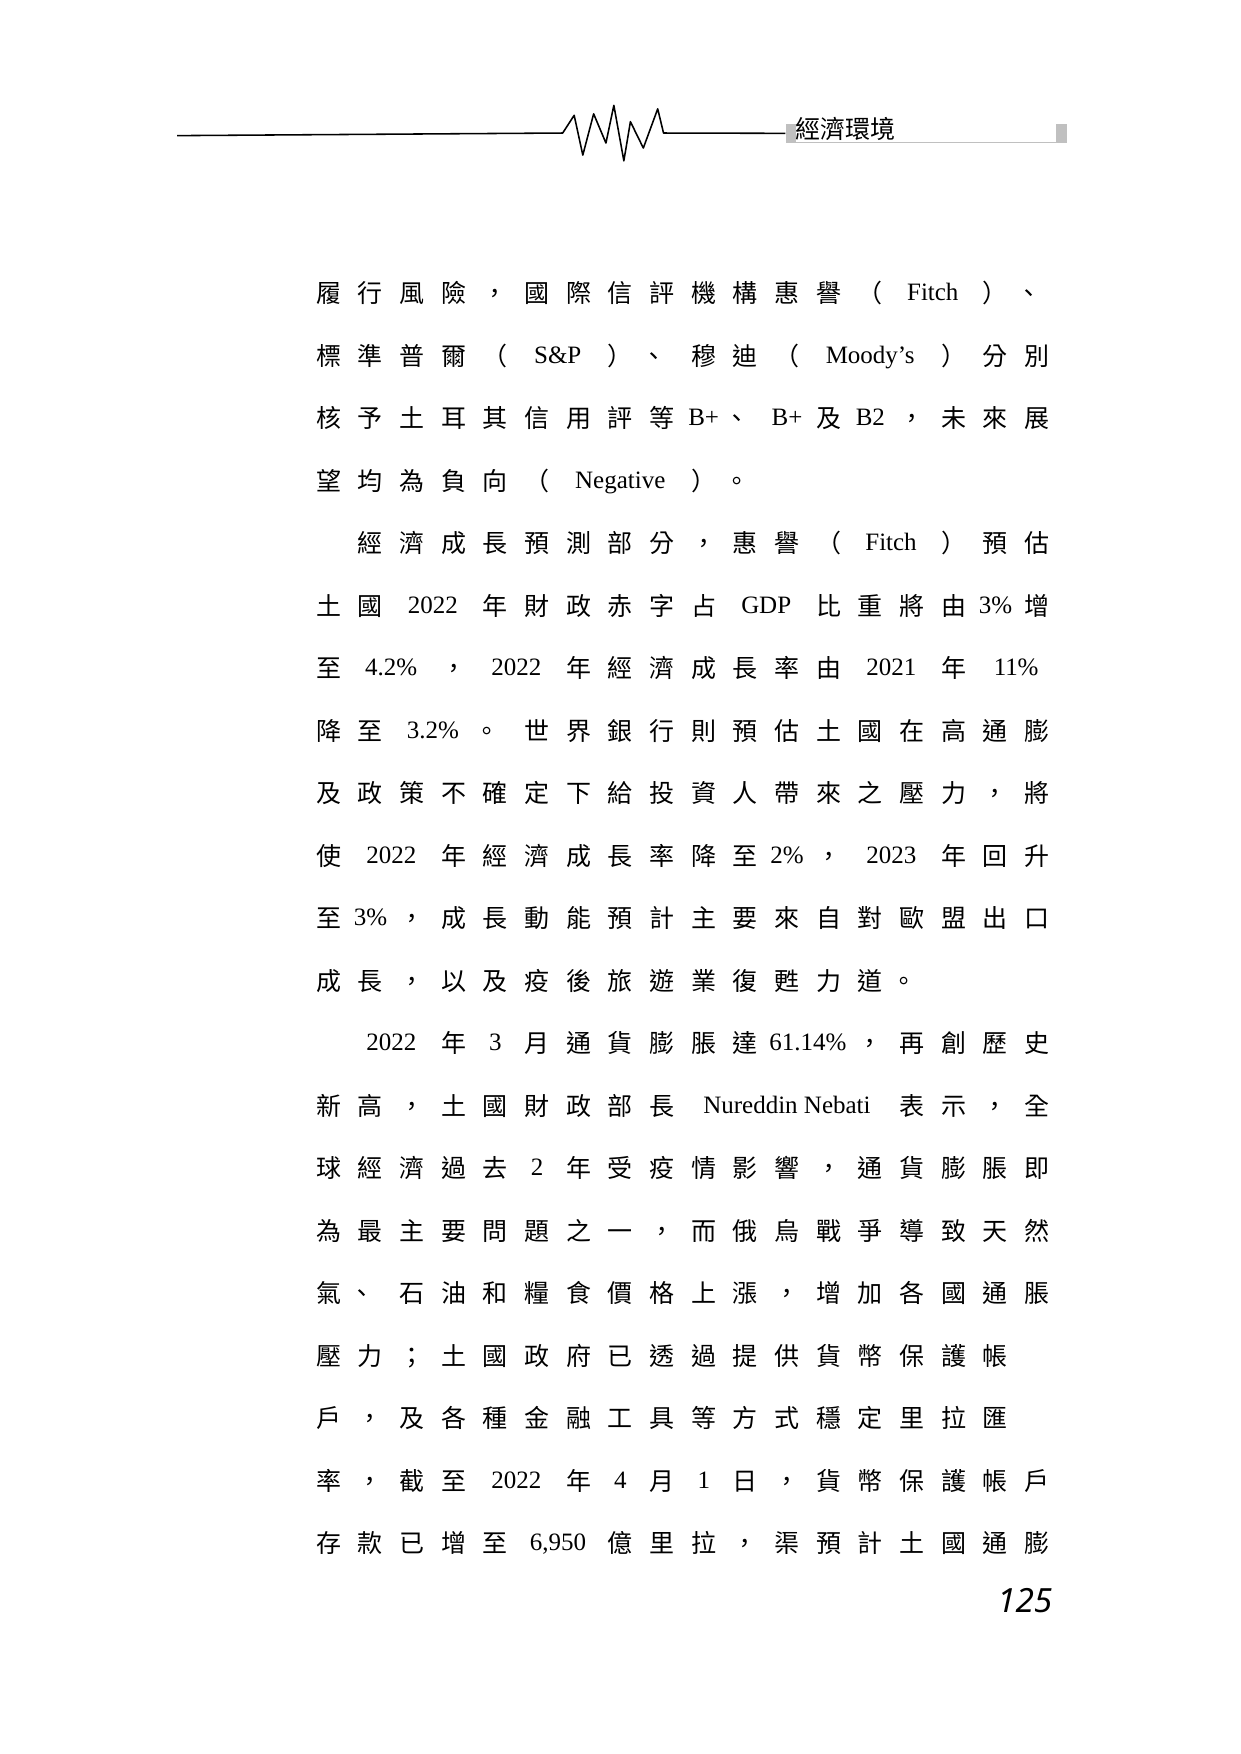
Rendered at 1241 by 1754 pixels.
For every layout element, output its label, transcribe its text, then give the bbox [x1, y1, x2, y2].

text 履行風險，國際信評機構惠譽（Fitch）、標準普爾（S&P）、穆迪（Moody’s）分別核予土耳其信用評等B+、B+及B2，未來展望均為負向（Negative）。 [281, 250, 1058, 500]
text 經濟成長預測部分，惠譽（Fitch）預估土國2022年財政赤字占GDP比重將由3%增至4.2%，2022年經濟成長率由2021年11%降至3.2%。世界銀行則預估土國在高通膨及政策不確定下給投資人帶來之壓力，將使2022年經濟成長率降至2%，2023年回升至3%，成長動能預計主要來自對歐盟出口成長，以及疫後旅遊業復甦力道。 [281, 500, 1058, 1000]
text 2022年3月通貨膨脹達61.14%，再創歷史新高，土國財政部長Nureddin Nebati表示，全球經濟過去2年受疫情影響，通貨膨脹即為最主要問題之一，而俄烏戰爭導致天然氣、石油和糧食價格上漲，增加各國通脹壓力；土國政府已透過提供貨幣保護帳戶，及各種金融工具等方式穩定里拉匯率，截至2022年4月1日，貨幣保護帳戶存款已增至6,950億里拉，渠預計土國通膨 [281, 1000, 1058, 1563]
